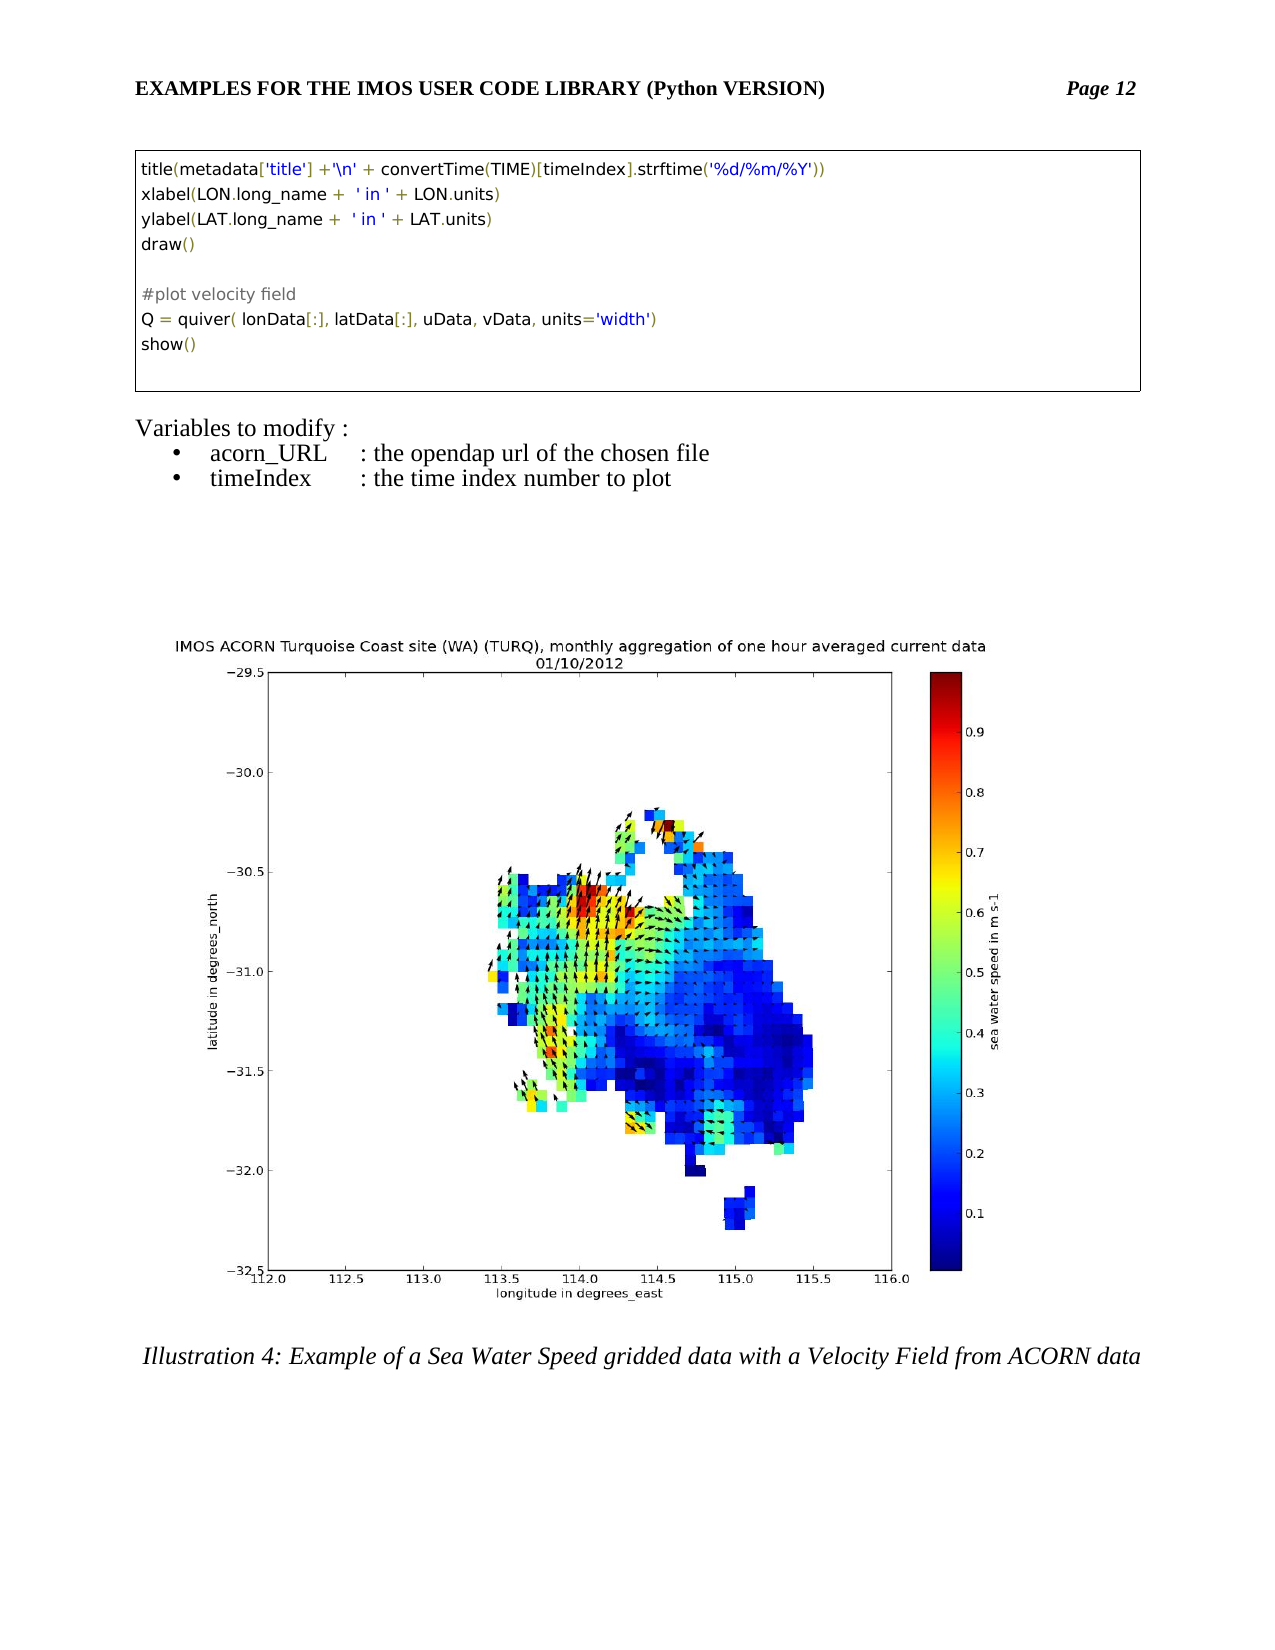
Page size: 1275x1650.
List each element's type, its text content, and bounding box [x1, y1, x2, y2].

text Illustration 4: Example of a Sea Water Speed gridded data with a Velocity Field from ACORN data [142, 1345, 1252, 1369]
list acorn_URL : the opendap url of the chosen file [172, 441, 1140, 466]
table_header title(metadata['title'] +'\n' + convertTime(TIME)[timeIndex].strftime('%d/%m/%Y')) xlabel(LON.long_name + ' in ' + LON.units) ylabel(LAT.long_name + ' in ' + LAT.units) draw() #plot velocity field Q = quiver( lonData[:], latData[:], uData, vData, units='width') show() [136, 151, 1140, 391]
text Variables to modify : [135, 416, 1140, 441]
list timeIndex : the time index number to plot [172, 466, 1140, 491]
picture [142, 599, 1148, 1345]
